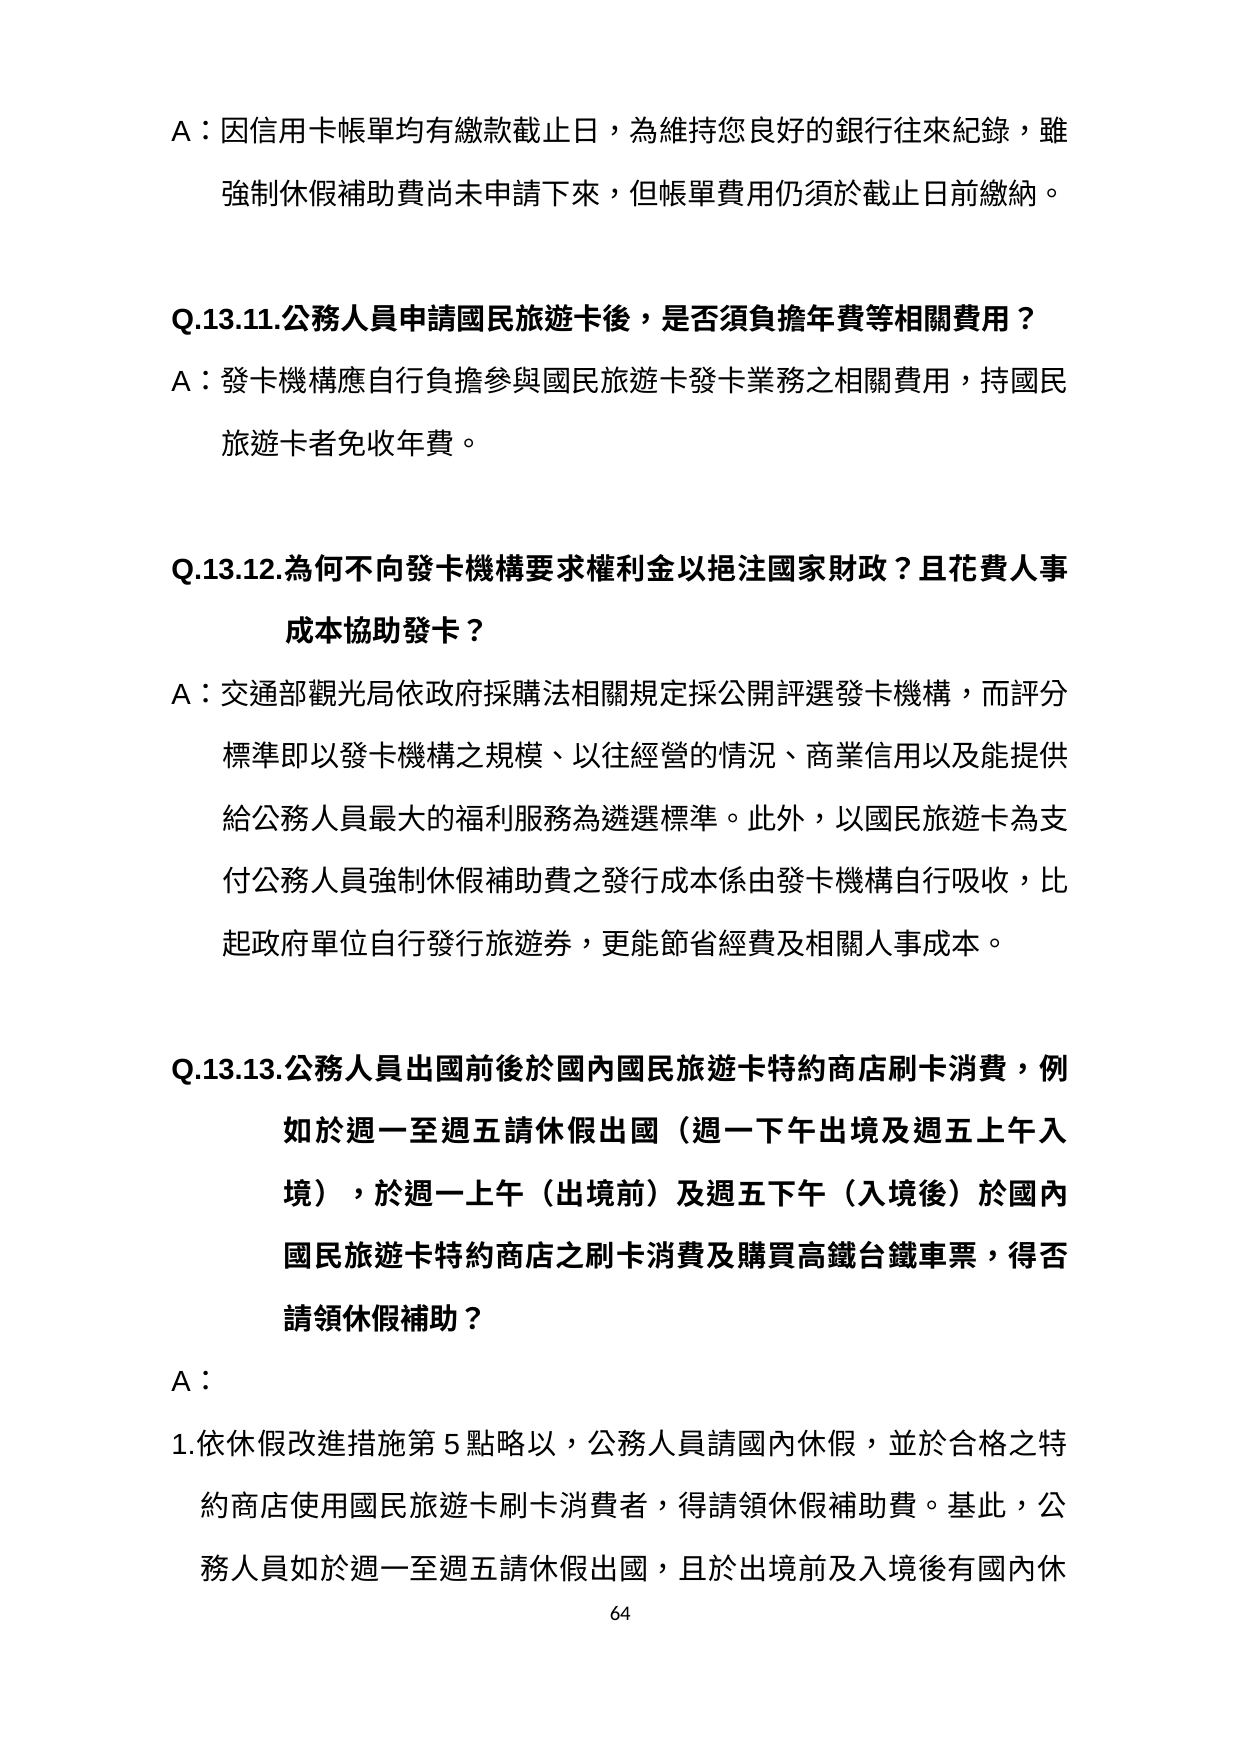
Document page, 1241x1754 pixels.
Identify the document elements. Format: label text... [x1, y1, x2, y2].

text Q.13.12.為何不向發卡機構要求權利金以挹注國家財政？且花費人事成本協助發卡？ [171, 525, 1069, 650]
text 1.依休假改進措施第5點略以，公務人員請國內休假，並於合格之特約商店使用國民旅遊卡刷卡消費者，得請領休假補助費。基此，公務人員如於週一至週五請休假出國，且於出境前及入境後有國內休 [171, 1400, 1069, 1587]
text A：發卡機構應自行負擔參與國民旅遊卡發卡業務之相關費用，持國民旅遊卡者免收年費。 [171, 337, 1069, 462]
text A：因信用卡帳單均有繳款截止日，為維持您良好的銀行往來紀錄，雖強制休假補助費尚未申請下來，但帳單費用仍須於截止日前繳納。 [171, 87, 1069, 212]
text A：交通部觀光局依政府採購法相關規定採公開評選發卡機構，而評分標準即以發卡機構之規模、以往經營的情況、商業信用以及能提供給公務人員最大的福利服務為遴選標準。此外，以國民旅遊卡為支付公務人員強制休假補助費之發行成本係由發卡機構自行吸收，比起政府單位自行發行旅遊券，更能節省經費及相關人事成本。 [171, 650, 1069, 962]
text Q.13.13.公務人員出國前後於國內國民旅遊卡特約商店刷卡消費，例如於週一至週五請休假出國（週一下午出境及週五上午入境），於週一上午（出境前）及週五下午（入境後）於國內國民旅遊卡特約商店之刷卡消費及購買高鐵台鐵車票，得否請領休假補助？ [171, 1025, 1069, 1337]
text A： [171, 1337, 1069, 1400]
text Q.13.11.公務人員申請國民旅遊卡後，是否須負擔年費等相關費用？ [171, 275, 1069, 337]
